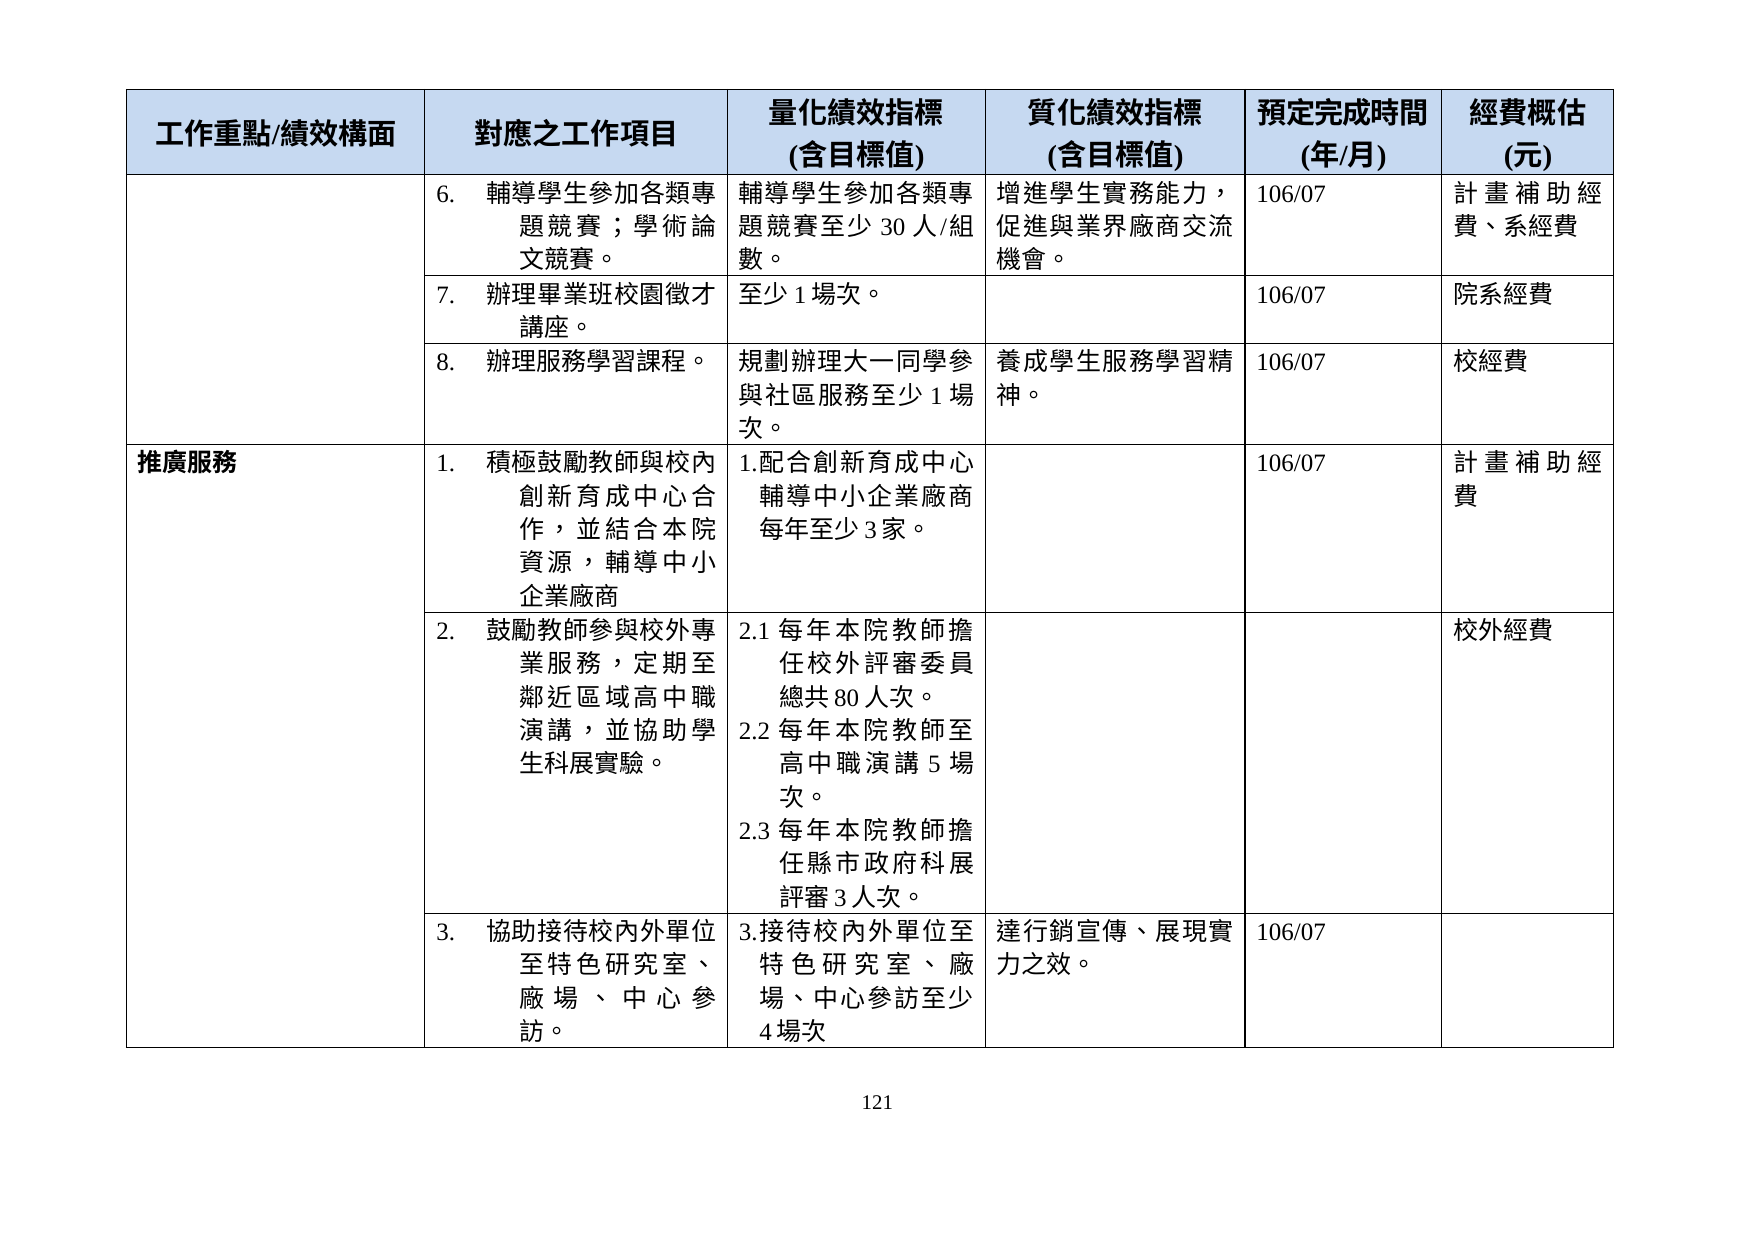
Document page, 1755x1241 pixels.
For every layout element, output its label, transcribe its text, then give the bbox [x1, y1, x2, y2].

table_cell 達行銷宣傳、展現實力之效。 [986, 914, 1244, 1047]
table_cell 規劃辦理大一同學參與社區服務至少1場次。 [728, 344, 985, 444]
table_header 量化績效指標 (含目標值) [728, 90, 985, 174]
table_cell 鼓勵教師參與校外專業服務，定期至鄰近區域高中職演講，並協助學生科展實驗。 [425, 613, 727, 913]
table_cell 養成學生服務學習精神。 [986, 344, 1244, 444]
table_cell 106/07 [1246, 914, 1441, 1047]
table_header 對應之工作項目 [425, 90, 727, 174]
table_header 質化績效指標 (含目標值) [986, 90, 1244, 174]
table_cell [1442, 914, 1613, 1047]
table_cell [986, 276, 1244, 343]
table_cell 推廣服務 [127, 445, 424, 1047]
table_cell [1246, 613, 1441, 913]
table_cell 106/07 [1246, 344, 1441, 444]
table_header 工作重點/績效構面 [127, 90, 424, 174]
table_cell 院系經費 [1442, 276, 1613, 343]
table_cell 辦理畢業班校園徵才講座。 [425, 276, 727, 343]
table_cell 3.接待校內外單位至特色研究室、廠場、中心參訪至少4場次 [728, 914, 985, 1047]
table_cell 106/07 [1246, 445, 1441, 612]
table_cell 協助接待校內外單位至特色研究室、廠場、中心參訪。 [425, 914, 727, 1047]
table_cell 增進學生實務能力，促進與業界廠商交流機會。 [986, 175, 1244, 275]
table_cell [986, 445, 1244, 612]
table_cell 計畫補助經費 [1442, 445, 1613, 612]
table_cell 至少1場次。 [728, 276, 985, 343]
table_cell 計畫補助經費、系經費 [1442, 175, 1613, 275]
table_cell 輔導學生參加各類專題競賽至少30人/組數。 [728, 175, 985, 275]
table_cell 106/07 [1246, 175, 1441, 275]
table_cell 106/07 [1246, 276, 1441, 343]
table_cell 1.配合創新育成中心輔導中小企業廠商每年至少3家。 [728, 445, 985, 612]
table_cell 辦理服務學習課程。 [425, 344, 727, 444]
table_cell [986, 613, 1244, 913]
table_header 預定完成時間 (年/月) [1246, 90, 1441, 174]
table_cell 積極鼓勵教師與校內創新育成中心合作，並結合本院資源，輔導中小企業廠商 [425, 445, 727, 612]
table_cell 校外經費 [1442, 613, 1613, 913]
table_cell 輔導學生參加各類專題競賽；學術論文競賽。 [425, 175, 727, 275]
table_cell 2.1每年本院教師擔任校外評審委員總共80人次。 2.2每年本院教師至高中職演講5場次。 2.3每年本院教師擔任縣市政府科展評審3人次。 [728, 613, 985, 913]
table_header 經費概估 (元) [1442, 90, 1613, 174]
table_cell 校經費 [1442, 344, 1613, 444]
table_cell [127, 175, 424, 444]
